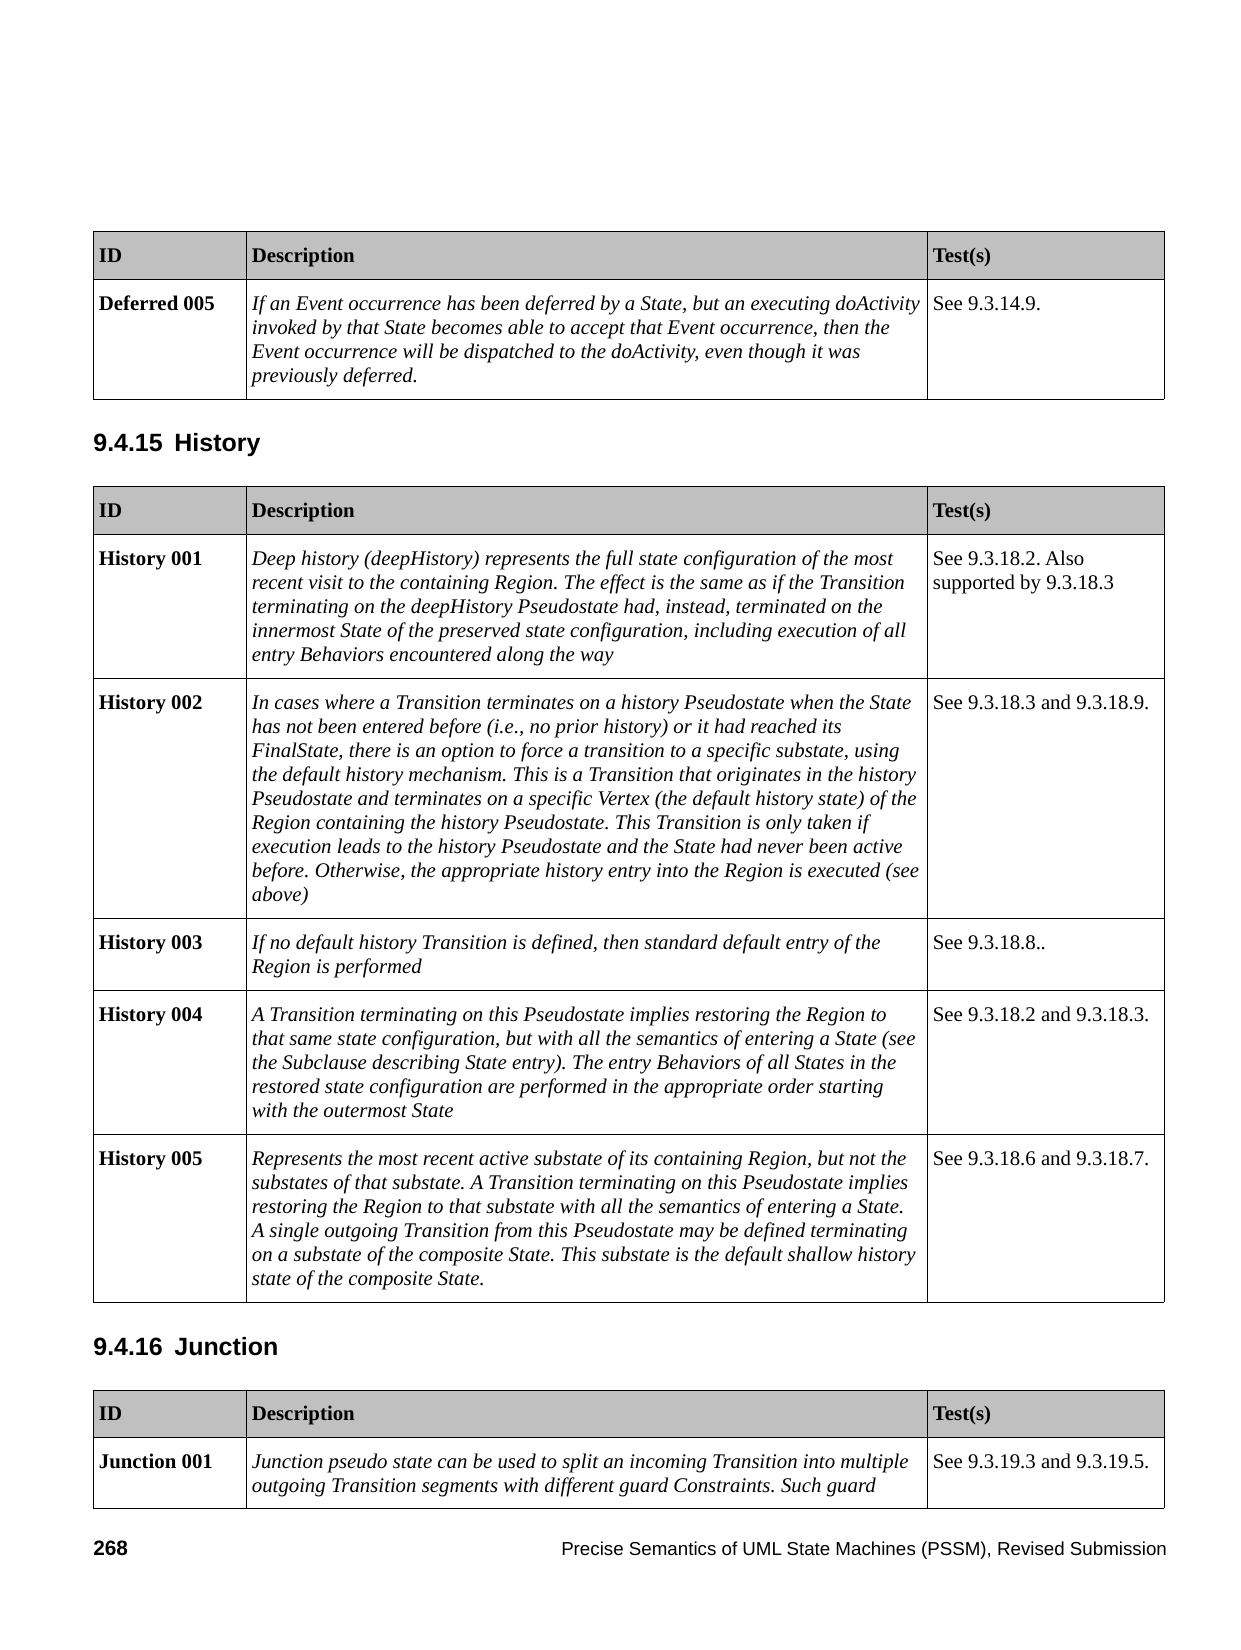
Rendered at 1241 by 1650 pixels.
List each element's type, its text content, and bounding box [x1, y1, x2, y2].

table_header Description [247, 487, 927, 534]
table_cell In cases where a Transition terminates on a history Pseudostate when the State has not been entered before (i.e., no prior history) or it had reached its FinalState, there is an option to force a transition to a specific substate, using the default history mechanism. This is a Transition that originates in the history Pseudostate and terminates on a specific Vertex (the default history state) of the Region containing the history Pseudostate. This Transition is only taken if execution leads to the history Pseudostate and the State had never been active before. Otherwise, the appropriate history entry into the Region is executed (see above) [247, 679, 927, 918]
table_header ID [94, 1391, 246, 1437]
table_cell See 9.3.14.9. [928, 280, 1164, 399]
table_cell Junction 001 [94, 1438, 246, 1507]
table_cell See 9.3.18.8.. [928, 919, 1164, 990]
table_cell See 9.3.19.3 and 9.3.19.5. [928, 1438, 1164, 1507]
subtitle Junction [93, 1331, 1164, 1360]
table_cell History 001 [94, 535, 246, 678]
subtitle History [93, 428, 1164, 457]
table_cell See 9.3.18.2. Also supported by 9.3.18.3 [928, 535, 1164, 678]
table_cell See 9.3.18.2 and 9.3.18.3. [928, 991, 1164, 1134]
table_cell Junction pseudo state can be used to split an incoming Transition into multiple outgoing Transition segments with different guard Constraints. Such guard [247, 1438, 927, 1507]
table_cell If an Event occurrence has been deferred by a State, but an executing doActivity invoked by that State becomes able to accept that Event occurrence, then the Event occurrence will be dispatched to the doActivity, even though it was previously deferred. [247, 280, 927, 399]
table_cell See 9.3.18.3 and 9.3.18.9. [928, 679, 1164, 918]
table_cell History 002 [94, 679, 246, 918]
table_header Test(s) [928, 232, 1164, 279]
table_cell History 003 [94, 919, 246, 990]
table_header Description [247, 1391, 927, 1437]
table_cell See 9.3.18.6 and 9.3.18.7. [928, 1135, 1164, 1302]
table_cell Represents the most recent active substate of its containing Region, but not the substates of that substate. A Transition terminating on this Pseudostate implies restoring the Region to that substate with all the semantics of entering a State. A single outgoing Transition from this Pseudostate may be defined terminating on a substate of the composite State. This substate is the default shallow history state of the composite State. [247, 1135, 927, 1302]
table_header Description [247, 232, 927, 279]
table_cell History 005 [94, 1135, 246, 1302]
table_header Test(s) [928, 1391, 1164, 1437]
table_header Test(s) [928, 487, 1164, 534]
table_cell If no default history Transition is defined, then standard default entry of the Region is performed [247, 919, 927, 990]
table_cell A Transition terminating on this Pseudostate implies restoring the Region to that same state configuration, but with all the semantics of entering a State (see the Subclause describing State entry). The entry Behaviors of all States in the restored state configuration are performed in the appropriate order starting with the outermost State [247, 991, 927, 1134]
table_cell History 004 [94, 991, 246, 1134]
table_cell Deferred 005 [94, 280, 246, 399]
table_header ID [94, 232, 246, 279]
table_cell Deep history (deepHistory) represents the full state configuration of the most recent visit to the containing Region. The effect is the same as if the Transition terminating on the deepHistory Pseudostate had, instead, terminated on the innermost State of the preserved state configuration, including execution of all entry Behaviors encountered along the way [247, 535, 927, 678]
table_header ID [94, 487, 246, 534]
